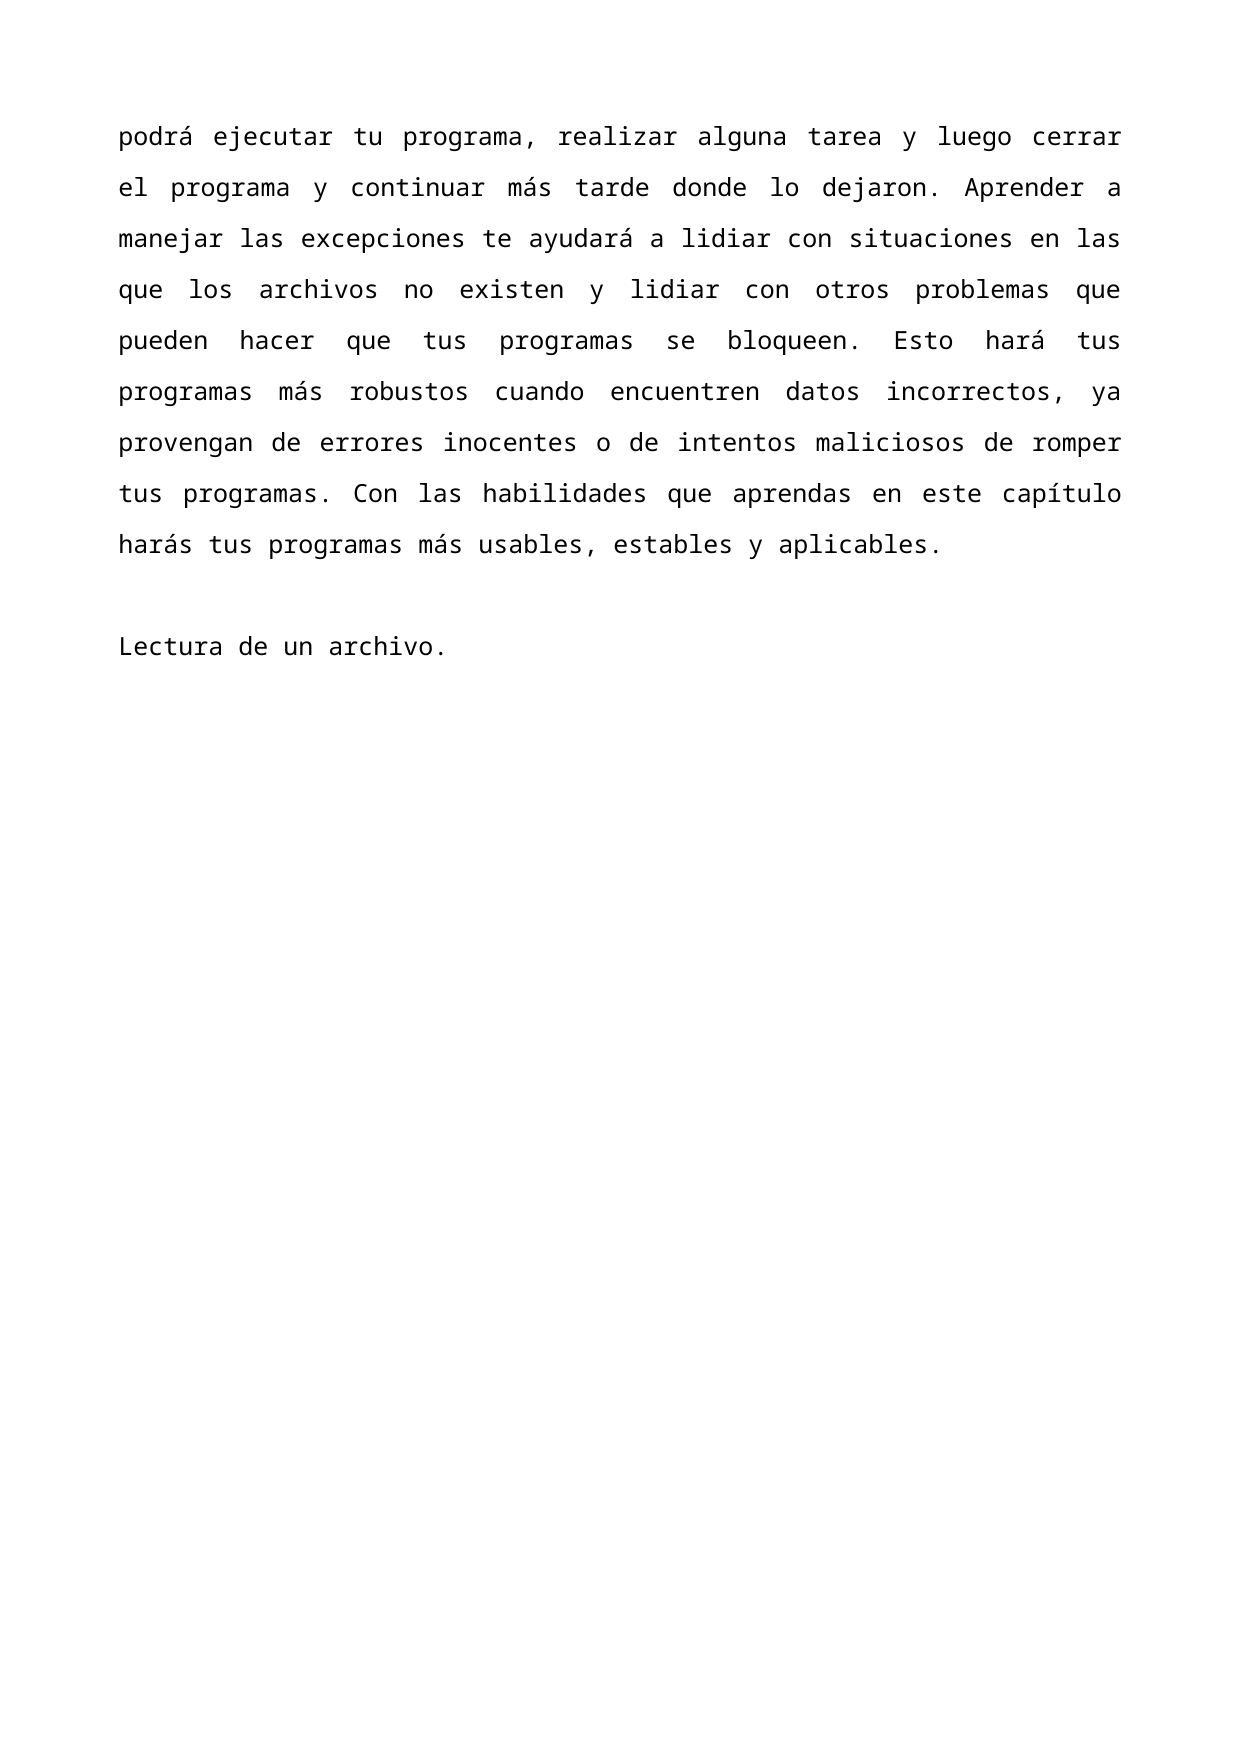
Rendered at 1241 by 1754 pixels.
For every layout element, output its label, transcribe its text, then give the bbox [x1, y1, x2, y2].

text Lectura de un archivo. [118, 628, 1122, 663]
text podrá ejecutar tu programa, realizar alguna tarea y luego cerrar el programa y continuar más tarde donde lo dejaron. Aprender a manejar las excepciones te ayudará a lidiar con situaciones en las que los archivos no existen y lidiar con otros problemas que pueden hacer que tus programas se bloqueen. Esto hará tus programas más robustos cuando encuentren datos incorrectos, ya provengan de errores inocentes o de intentos maliciosos de romper tus programas. Con las habilidades que aprendas en este capítulo harás tus programas más usables, estables y aplicables. [118, 118, 1122, 561]
